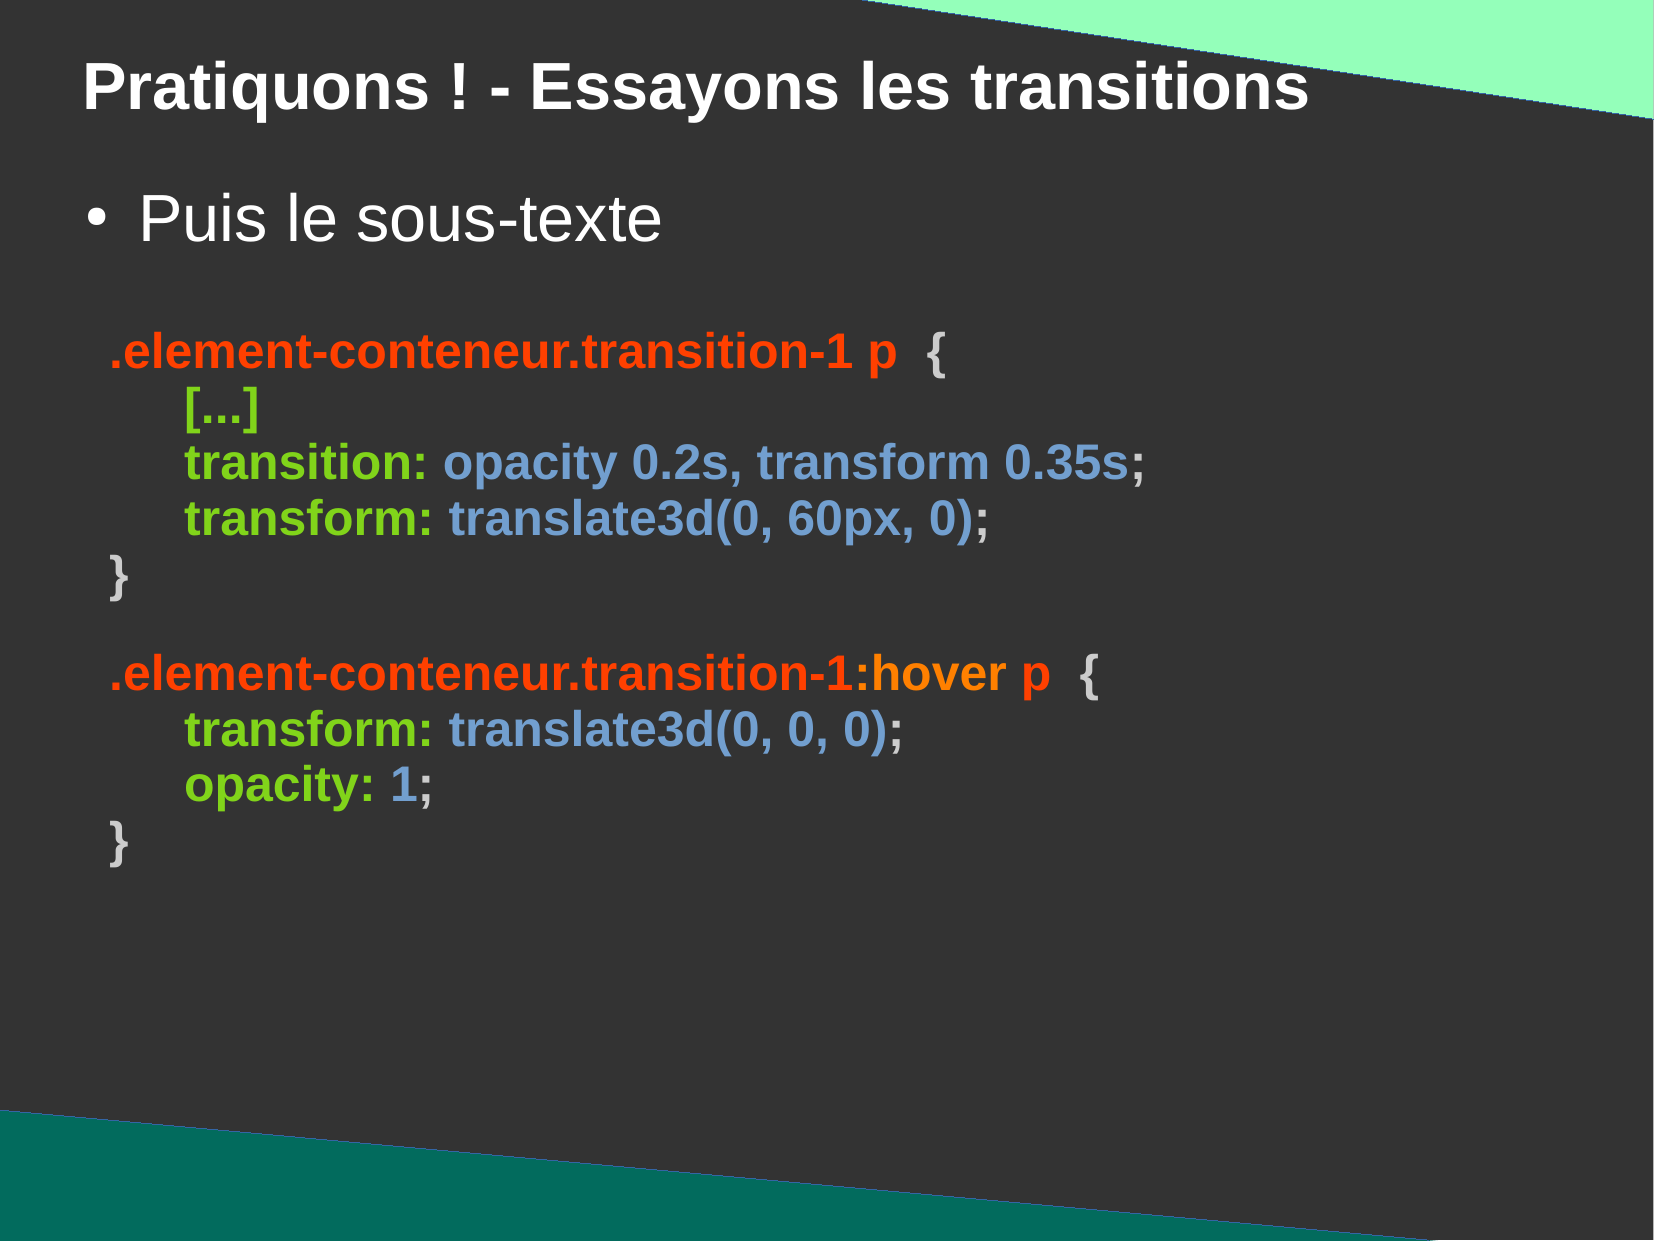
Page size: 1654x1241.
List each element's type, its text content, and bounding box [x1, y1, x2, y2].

text_box [862, 0, 1654, 120]
text_box .element-conteneur.transition-1 p { [...] transition: opacity 0.2s, transform 0.35s; transform: translate3d(0, 60px, 0); } [94, 315, 1489, 609]
text_box .element-conteneur.transition-1:hover p { transform: translate3d(0, 0, 0); opacity: 1; } [94, 637, 1465, 876]
title Pratiquons ! - Essayons les transitions [82, 49, 1630, 199]
list Puis le sous-texte [67, 180, 1607, 378]
